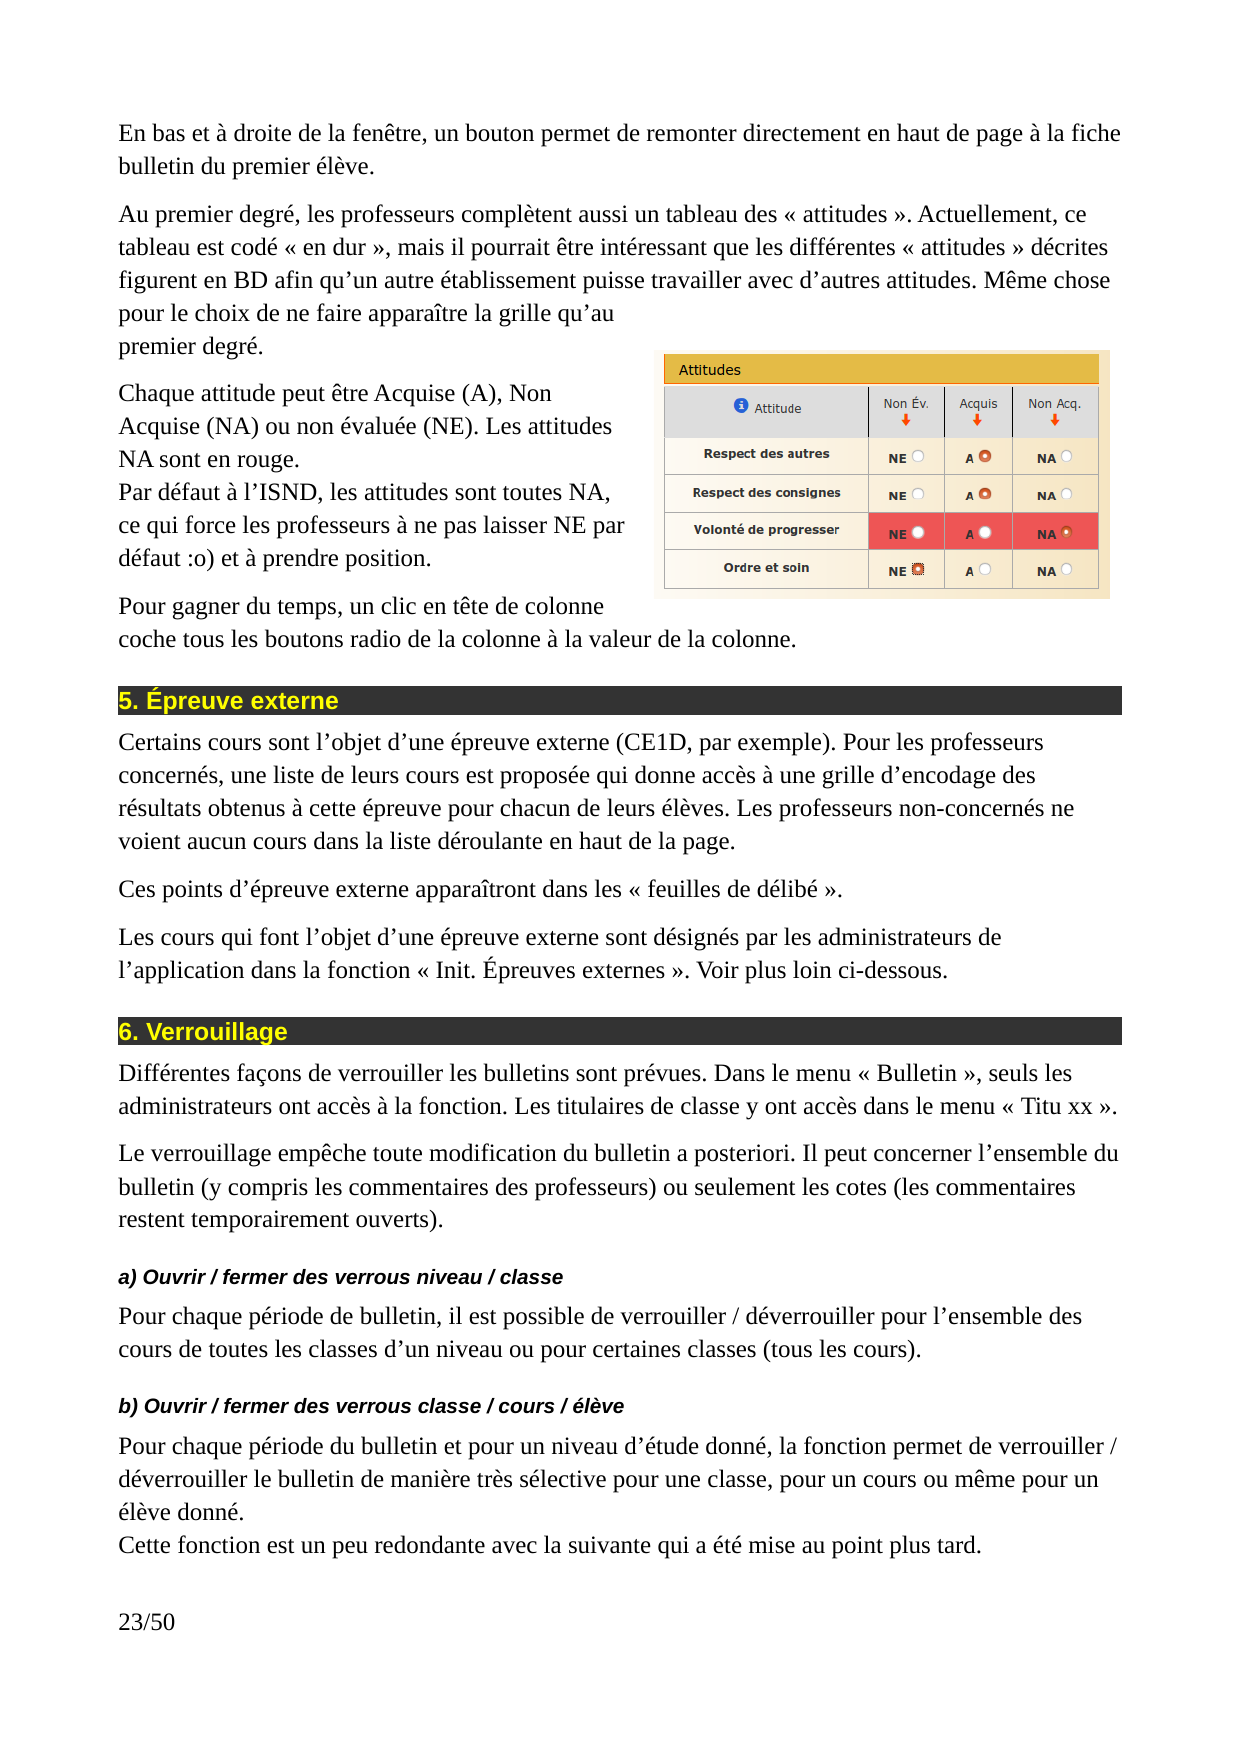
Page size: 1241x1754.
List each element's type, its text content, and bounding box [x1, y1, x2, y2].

text Le verrouillage empêche toute modification du bulletin a posteriori. Il peut concerner l’ensemble du bulletin (y compris les commentaires des professeurs) ou seulement les cotes (les commentaires restent temporairement ouverts). [118, 1138, 1122, 1233]
text Pour chaque période de bulletin, il est possible de verrouiller / déverrouiller pour l’ensemble des cours de toutes les classes d’un niveau ou pour certaines classes (tous les cours). [118, 1301, 1122, 1363]
text En bas et à droite de la fenêtre, un bouton permet de remonter directement en haut de page à la fiche bulletin du premier élève. [118, 118, 1122, 180]
subtitle Ouvrir / fermer des verrous classe / cours / élève [118, 1394, 1122, 1418]
text Pour gagner du temps, un clic en tête de colonne coche tous les boutons radio de la colonne à la valeur de la colonne. [118, 591, 1122, 653]
text Pour chaque période du bulletin et pour un niveau d’étude donné, la fonction permet de verrouiller / déverrouiller le bulletin de manière très sélective pour une classe, pour un cours ou même pour un élève donné. Cette fonction est un peu redondante avec la suivante qui a été mise au point plus tard. [118, 1431, 1122, 1558]
text Chaque attitude peut être Acquise (A), Non Acquise (NA) ou non évaluée (NE). Les attitudes NA sont en rouge. Par défaut à l’ISND, les attitudes sont toutes NA, ce qui force les professeurs à ne pas laisser NE par défaut :o) et à prendre position. [118, 378, 653, 572]
text Les cours qui font l’objet d’une épreuve externe sont désignés par les administrateurs de l’application dans la fonction « Init. Épreuves externes ». Voir plus loin ci-dessous. [118, 922, 1122, 983]
subtitle Épreuve externe [118, 686, 1122, 715]
subtitle Ouvrir / fermer des verrous niveau / classe [118, 1265, 1122, 1289]
text Au premier degré, les professeurs complètent aussi un tableau des « attitudes ». Actuellement, ce tableau est codé « en dur », mais il pourrait être intéressant que les différentes « attitudes » décrites figurent en BD afin qu’un autre établissement puisse travailler avec d’autres attitudes. Même chose pour le choix de ne faire apparaître la grille qu’au premier degré. [118, 199, 1122, 359]
text Différentes façons de verrouiller les bulletins sont prévues. Dans le menu « Bulletin », seuls les administrateurs ont accès à la fonction. Les titulaires de classe y ont accès dans le menu « Titu xx ». [118, 1058, 1122, 1120]
text Ces points d’épreuve externe apparaîtront dans les « feuilles de délibé ». [118, 874, 1122, 903]
subtitle Verrouillage [118, 1017, 1122, 1045]
picture [653, 350, 1110, 599]
text Certains cours sont l’objet d’une épreuve externe (CE1D, par exemple). Pour les professeurs concernés, une liste de leurs cours est proposée qui donne accès à une grille d’encodage des résultats obtenus à cette épreuve pour chacun de leurs élèves. Les professeurs non-concernés ne voient aucun cours dans la liste déroulante en haut de la page. [118, 727, 1122, 855]
